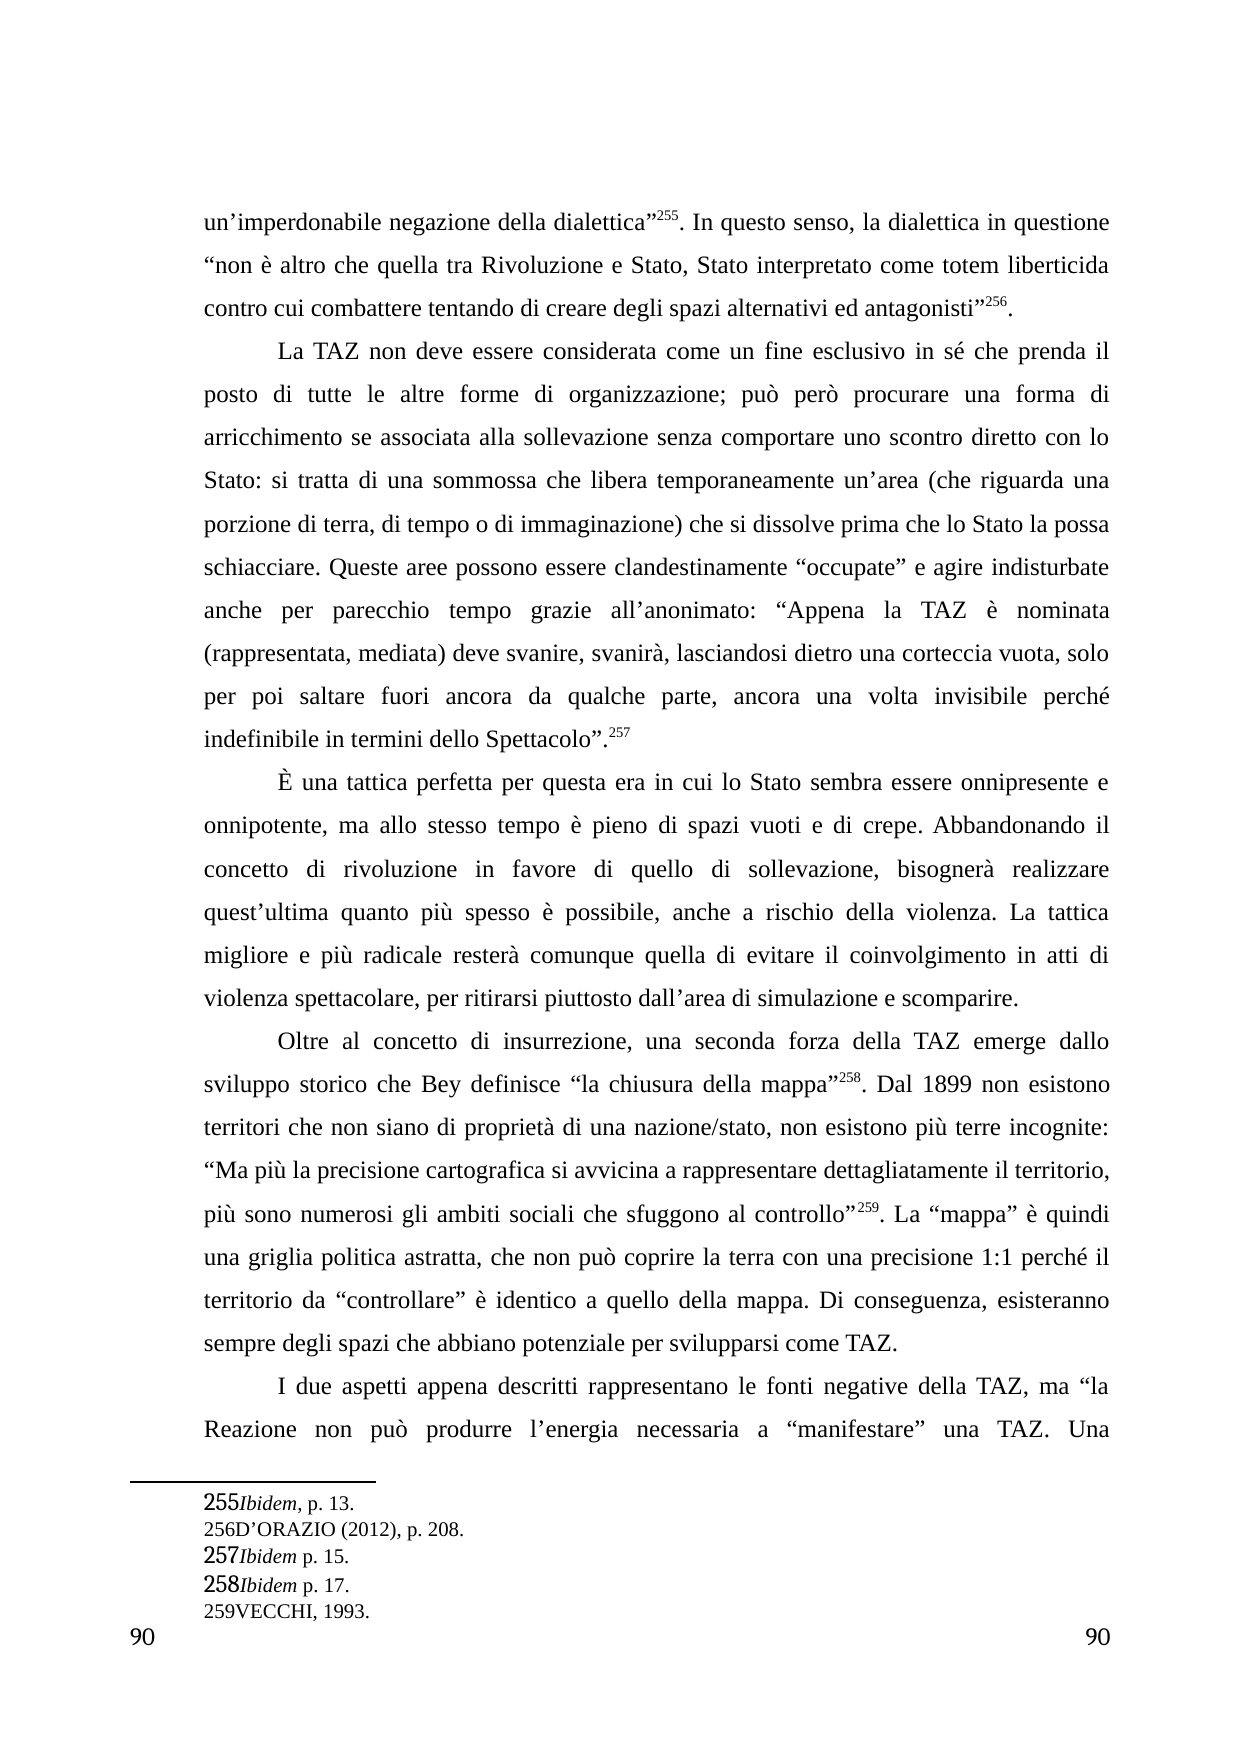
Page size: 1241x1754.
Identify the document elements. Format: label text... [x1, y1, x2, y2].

text Ibidem p. 17. [204, 1570, 1110, 1599]
text un’imperdonabile negazione della dialettica”. In questo senso, la dialettica in questione “non è altro che quella tra Rivoluzione e Stato, Stato interpretato come totem liberticida contro cui combattere tentando di creare degli spazi alternativi ed antagonisti”. [204, 207, 1110, 322]
text D’ORAZIO (2012), p. 208. [204, 1517, 1110, 1541]
text Ibidem p. 15. [204, 1541, 1110, 1570]
text È una tattica perfetta per questa era in cui lo Stato sembra essere onnipresente e onnipotente, ma allo stesso tempo è pieno di spazi vuoti e di crepe. Abbandonando il concetto di rivoluzione in favore di quello di sollevazione, bisognerà realizzare quest’ultima quanto più spesso è possibile, anche a rischio della violenza. La tattica migliore e più radicale resterà comunque quella di evitare il coinvolgimento in atti di violenza spettacolare, per ritirarsi piuttosto dall’area di simulazione e scomparire. [204, 767, 1110, 1012]
text Ibidem, p. 13. [204, 1488, 1110, 1517]
text Oltre al concetto di insurrezione, una seconda forza della TAZ emerge dallo sviluppo storico che Bey definisce “la chiusura della mappa”. Dal 1899 non esistono territori che non siano di proprietà di una nazione/stato, non esistono più terre incognite: “Ma più la precisione cartografica si avvicina a rappresentare dettagliatamente il territorio, più sono numerosi gli ambiti sociali che sfuggono al controllo”. La “mappa” è quindi una griglia politica astratta, che non può coprire la terra con una precisione 1:1 perché il territorio da “controllare” è identico a quello della mappa. Di conseguenza, esisteranno sempre degli spazi che abbiano potenziale per svilupparsi come TAZ. [204, 1026, 1110, 1357]
text I due aspetti appena descritti rappresentano le fonti negative della TAZ, ma “la Reazione non può produrre l’energia necessaria a “manifestare” una TAZ. Una [204, 1371, 1110, 1443]
text VECCHI, 1993. [204, 1599, 1110, 1623]
text La TAZ non deve essere considerata come un fine esclusivo in sé che prenda il posto di tutte le altre forme di organizzazione; può però procurare una forma di arricchimento se associata alla sollevazione senza comportare uno scontro diretto con lo Stato: si tratta di una sommossa che libera temporaneamente un’area (che riguarda una porzione di terra, di tempo o di immaginazione) che si dissolve prima che lo Stato la possa schiacciare. Queste aree possono essere clandestinamente “occupate” e agire indisturbate anche per parecchio tempo grazie all’anonimato: “Appena la TAZ è nominata (rappresentata, mediata) deve svanire, svanirà, lasciandosi dietro una corteccia vuota, solo per poi saltare fuori ancora da qualche parte, ancora una volta invisibile perché indefinibile in termini dello Spettacolo”. [204, 336, 1110, 753]
